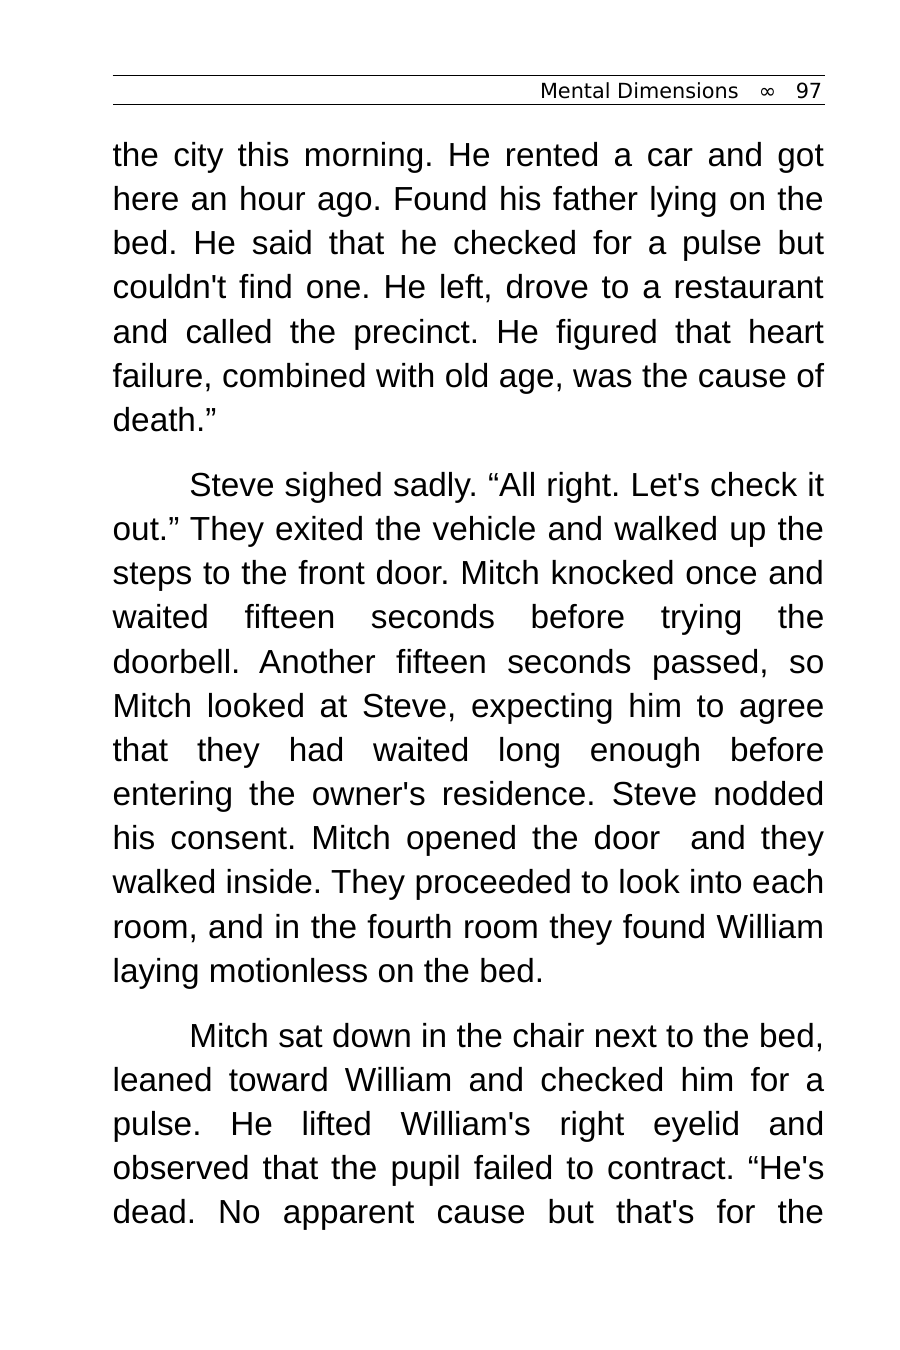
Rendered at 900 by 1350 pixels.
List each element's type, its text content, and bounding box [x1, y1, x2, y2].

text Steve sighed sadly. “All right. Let's check it out.” They exited the vehicle and walked up the steps to the front door. Mitch knocked once and waited fifteen seconds before trying the doorbell. Another fifteen seconds passed, so Mitch looked at Steve, expecting him to agree that they had waited long enough before entering the owner's residence. Steve nodded his consent. Mitch opened the door and they walked inside. They proceeded to look into each room, and in the fourth room they found William laying motionless on the bed. [112, 465, 825, 989]
text Mitch sat down in the chair next to the bed, leaned toward William and checked him for a pulse. He lifted William's right eyelid and observed that the pupil failed to contract. “He's dead. No apparent cause but that's for the [112, 1016, 825, 1231]
text the city this morning. He rented a car and got here an hour ago. Found his father lying on the bed. He said that he checked for a pulse but couldn't find one. He left, drove to a restaurant and called the precinct. He figured that heart failure, combined with old age, was the cause of death.” [112, 135, 825, 438]
